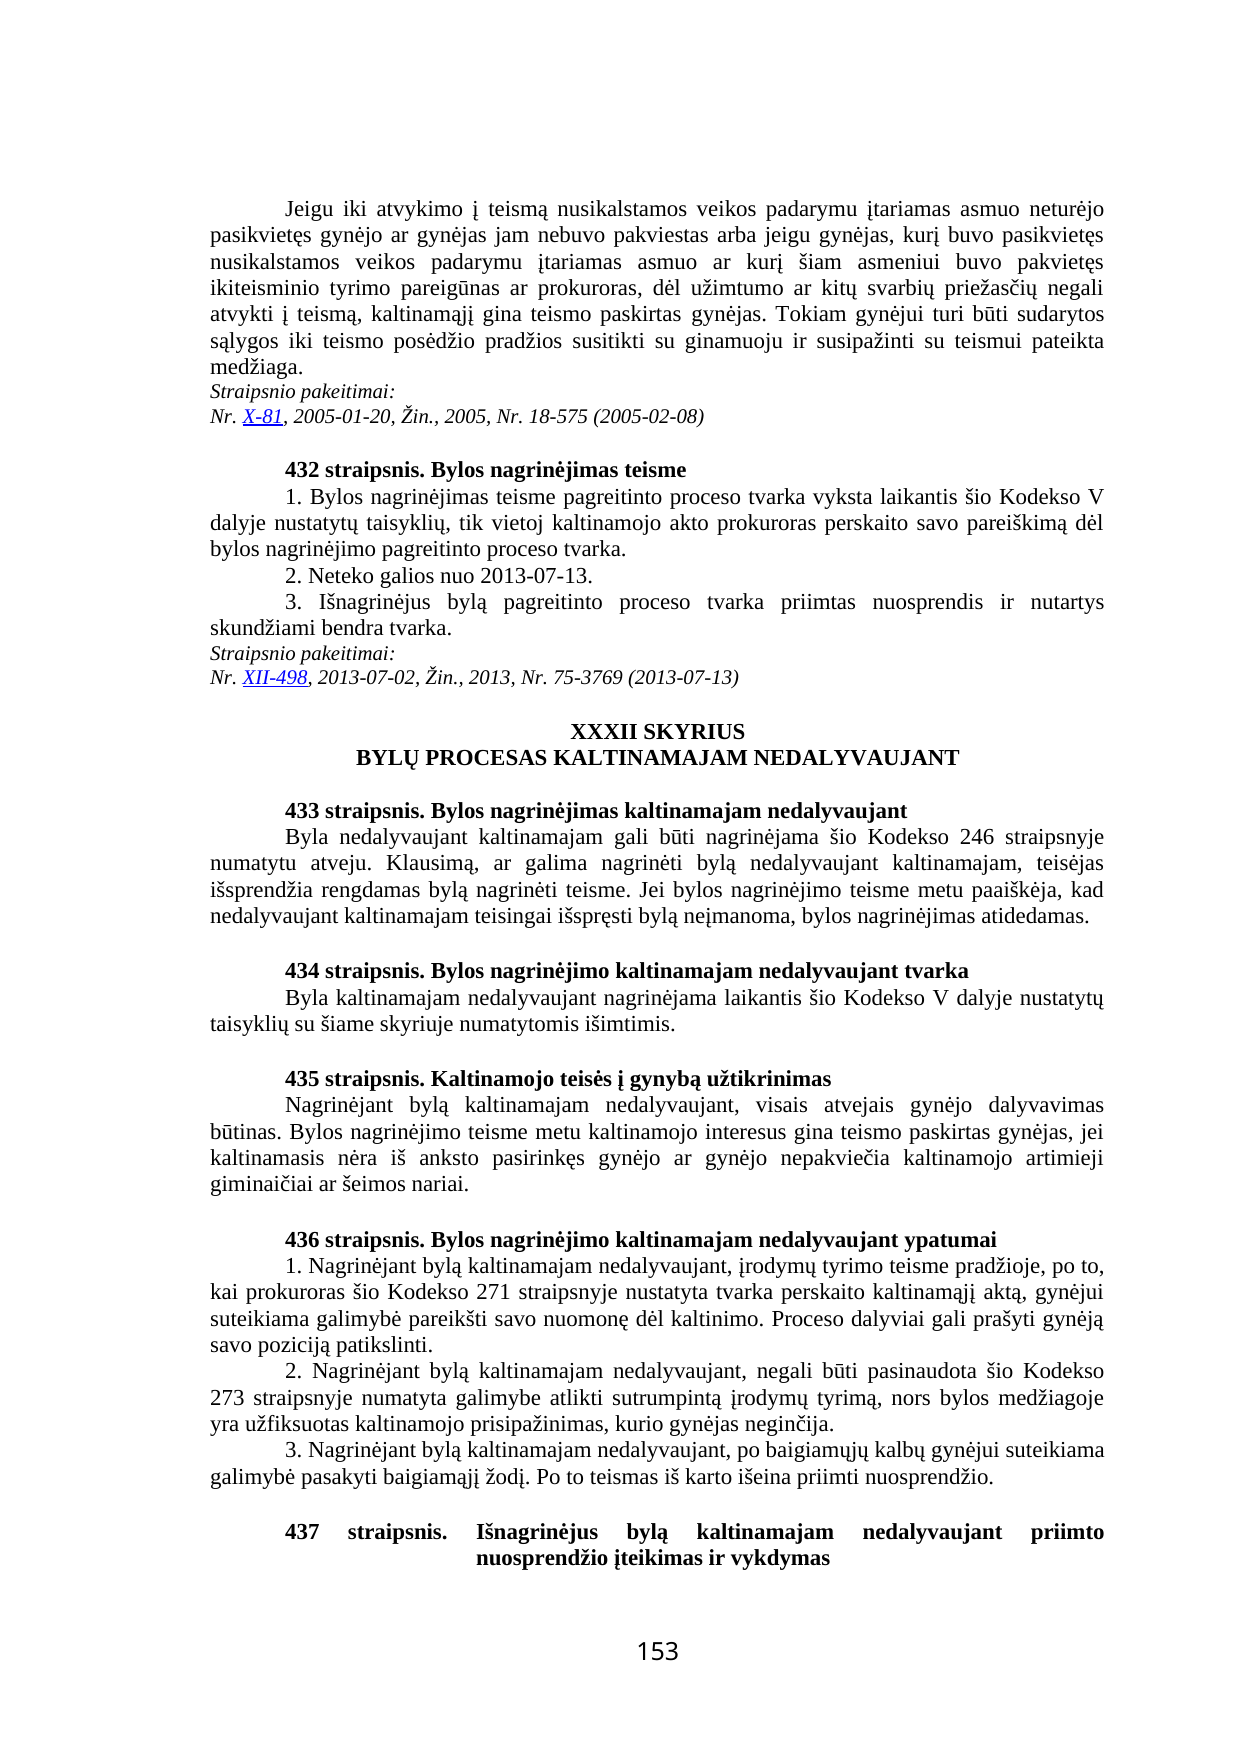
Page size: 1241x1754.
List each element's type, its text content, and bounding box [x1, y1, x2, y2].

text Nagrinėjant bylą kaltinamajam nedalyvaujant, visais atvejais gynėjo dalyvavimas būtinas. Bylos nagrinėjimo teisme metu kaltinamojo interesus gina teismo paskirtas gynėjas, jei kaltinamasis nėra iš anksto pasirinkęs gynėjo ar gynėjo nepakviečia kaltinamojo artimieji giminaičiai ar šeimos nariai. [210, 1091, 1106, 1197]
text 1. Nagrinėjant bylą kaltinamajam nedalyvaujant, įrodymų tyrimo teisme pradžioje, po to, kai prokuroras šio Kodekso 271 straipsnyje nustatyta tvarka perskaito kaltinamąjį aktą, gynėjui suteikiama galimybė pareikšti savo nuomonę dėl kaltinimo. Proceso dalyviai gali prašyti gynėją savo poziciją patikslinti. [210, 1252, 1106, 1357]
text 2. Neteko galios nuo 2013-07-13. [210, 562, 1106, 588]
text Straipsnio pakeitimai: [210, 641, 1106, 665]
text 433 straipsnis. Bylos nagrinėjimas kaltinamajam nedalyvaujant [210, 797, 1106, 823]
text 436 straipsnis. Bylos nagrinėjimo kaltinamajam nedalyvaujant ypatumai [210, 1226, 1106, 1252]
text XXXII skyrius [210, 718, 1106, 744]
text 437 straipsnis. Išnagrinėjus bylą kaltinamajam nedalyvaujant priimto nuosprendžio įteikimas ir vykdymas [285, 1518, 1106, 1571]
text 3. Nagrinėjant bylą kaltinamajam nedalyvaujant, po baigiamųjų kalbų gynėjui suteikiama galimybė pasakyti baigiamąjį žodį. Po to teismas iš karto išeina priimti nuosprendžio. [210, 1436, 1106, 1489]
text Bylų procesas kaltinamajam nedalyvaujant [210, 744, 1106, 770]
text Nr. X-81, 2005-01-20, Žin., 2005, Nr. 18-575 (2005-02-08) [210, 403, 1106, 428]
text 435 straipsnis. Kaltinamojo teisės į gynybą užtikrinimas [210, 1065, 1106, 1091]
text 3. Išnagrinėjus bylą pagreitinto proceso tvarka priimtas nuosprendis ir nutartys skundžiami bendra tvarka. [210, 588, 1106, 641]
text 432 straipsnis. Bylos nagrinėjimas teisme [210, 456, 1106, 483]
text 434 straipsnis. Bylos nagrinėjimo kaltinamajam nedalyvaujant tvarka [210, 957, 1106, 984]
text Byla kaltinamajam nedalyvaujant nagrinėjama laikantis šio Kodekso V dalyje nustatytų taisyklių su šiame skyriuje numatytomis išimtimis. [210, 984, 1106, 1036]
text Nr. XII-498, 2013-07-02, Žin., 2013, Nr. 75-3769 (2013-07-13) [210, 665, 1106, 689]
text Byla nedalyvaujant kaltinamajam gali būti nagrinėjama šio Kodekso 246 straipsnyje numatytu atveju. Klausimą, ar galima nagrinėti bylą nedalyvaujant kaltinamajam, teisėjas išsprendžia rengdamas bylą nagrinėti teisme. Jei bylos nagrinėjimo teisme metu paaiškėja, kad nedalyvaujant kaltinamajam teisingai išspręsti bylą neįmanoma, bylos nagrinėjimas atidedamas. [210, 823, 1106, 928]
text 2. Nagrinėjant bylą kaltinamajam nedalyvaujant, negali būti pasinaudota šio Kodekso 273 straipsnyje numatyta galimybe atlikti sutrumpintą įrodymų tyrimą, nors bylos medžiagoje yra užfiksuotas kaltinamojo prisipažinimas, kurio gynėjas neginčija. [210, 1357, 1106, 1436]
text 1. Bylos nagrinėjimas teisme pagreitinto proceso tvarka vyksta laikantis šio Kodekso V dalyje nustatytų taisyklių, tik vietoj kaltinamojo akto prokuroras perskaito savo pareiškimą dėl bylos nagrinėjimo pagreitinto proceso tvarka. [210, 483, 1106, 562]
text Straipsnio pakeitimai: [210, 379, 1106, 403]
text Jeigu iki atvykimo į teismą nusikalstamos veikos padarymu įtariamas asmuo neturėjo pasikvietęs gynėjo ar gynėjas jam nebuvo pakviestas arba jeigu gynėjas, kurį buvo pasikvietęs nusikalstamos veikos padarymu įtariamas asmuo ar kurį šiam asmeniui buvo pakvietęs ikiteisminio tyrimo pareigūnas ar prokuroras, dėl užimtumo ar kitų svarbių priežasčių negali atvykti į teismą, kaltinamąjį gina teismo paskirtas gynėjas. Tokiam gynėjui turi būti sudarytos sąlygos iki teismo posėdžio pradžios susitikti su ginamuoju ir susipažinti su teismui pateikta medžiaga. [210, 195, 1106, 379]
